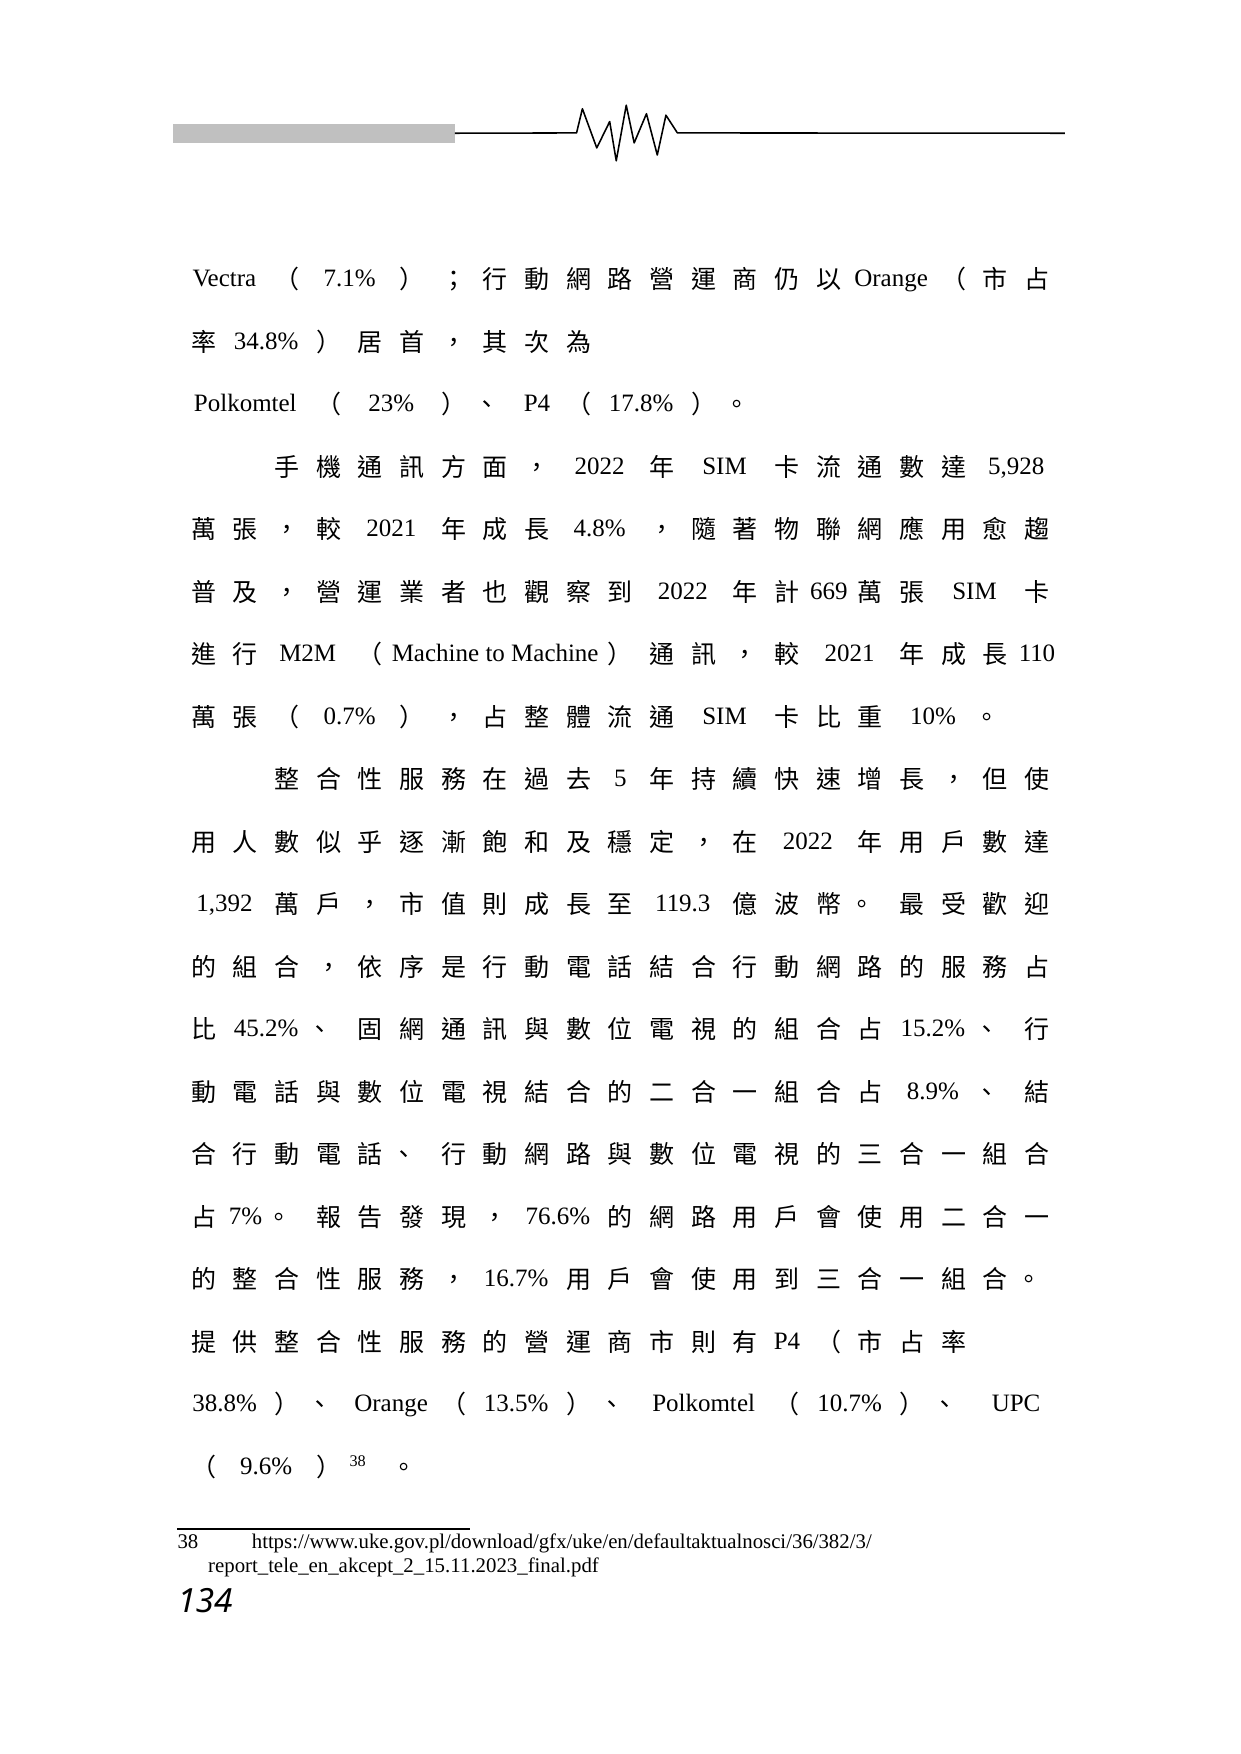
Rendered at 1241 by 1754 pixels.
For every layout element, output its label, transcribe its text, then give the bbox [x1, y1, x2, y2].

text 整合性服務在過去5年持續快速增長，但使用人數似乎逐漸飽和及穩定，在2022年用戶數達1,392萬戶，市值則成長至119.3億波幣。最受歡迎的組合，依序是行動電話結合行動網路的服務占比45.2%、固網通訊與數位電視的組合占15.2%、行動電話與數位電視結合的二合一組合占8.9%、結合行動電話、行動網路與數位電視的三合一組合占7%。報告發現，76.6%的網路用戶會使用二合一的整合性服務，16.7%用戶會使用到三合一組合。提供整合性服務的營運商市則有P4（市占率38.8%）、Orange（13.5%）、Polkomtel（10.7%）、UPC（9.6%）。 [183, 736, 1058, 1486]
text 手機通訊方面，2022年SIM卡流通數達5,928萬張，較2021年成長4.8%，隨著物聯網應用愈趨普及，營運業者也觀察到2022年計669萬張SIM卡進行M2M（Machine to Machine）通訊，較2021年成長110萬張（0.7%），占整體流通SIM卡比重10%。 [183, 424, 1058, 736]
text https://www.uke.gov.pl/download/gfx/uke/en/defaultaktualnosci/36/382/3/report_tele_en_akcept_2_15.11.2023_final.pdf [177, 1529, 1063, 1577]
text Vectra（7.1%）；行動網路營運商仍以Orange（市占率34.8%）居首，其次為Polkomtel（23%）、P4（17.8%）。 [183, 236, 1058, 424]
